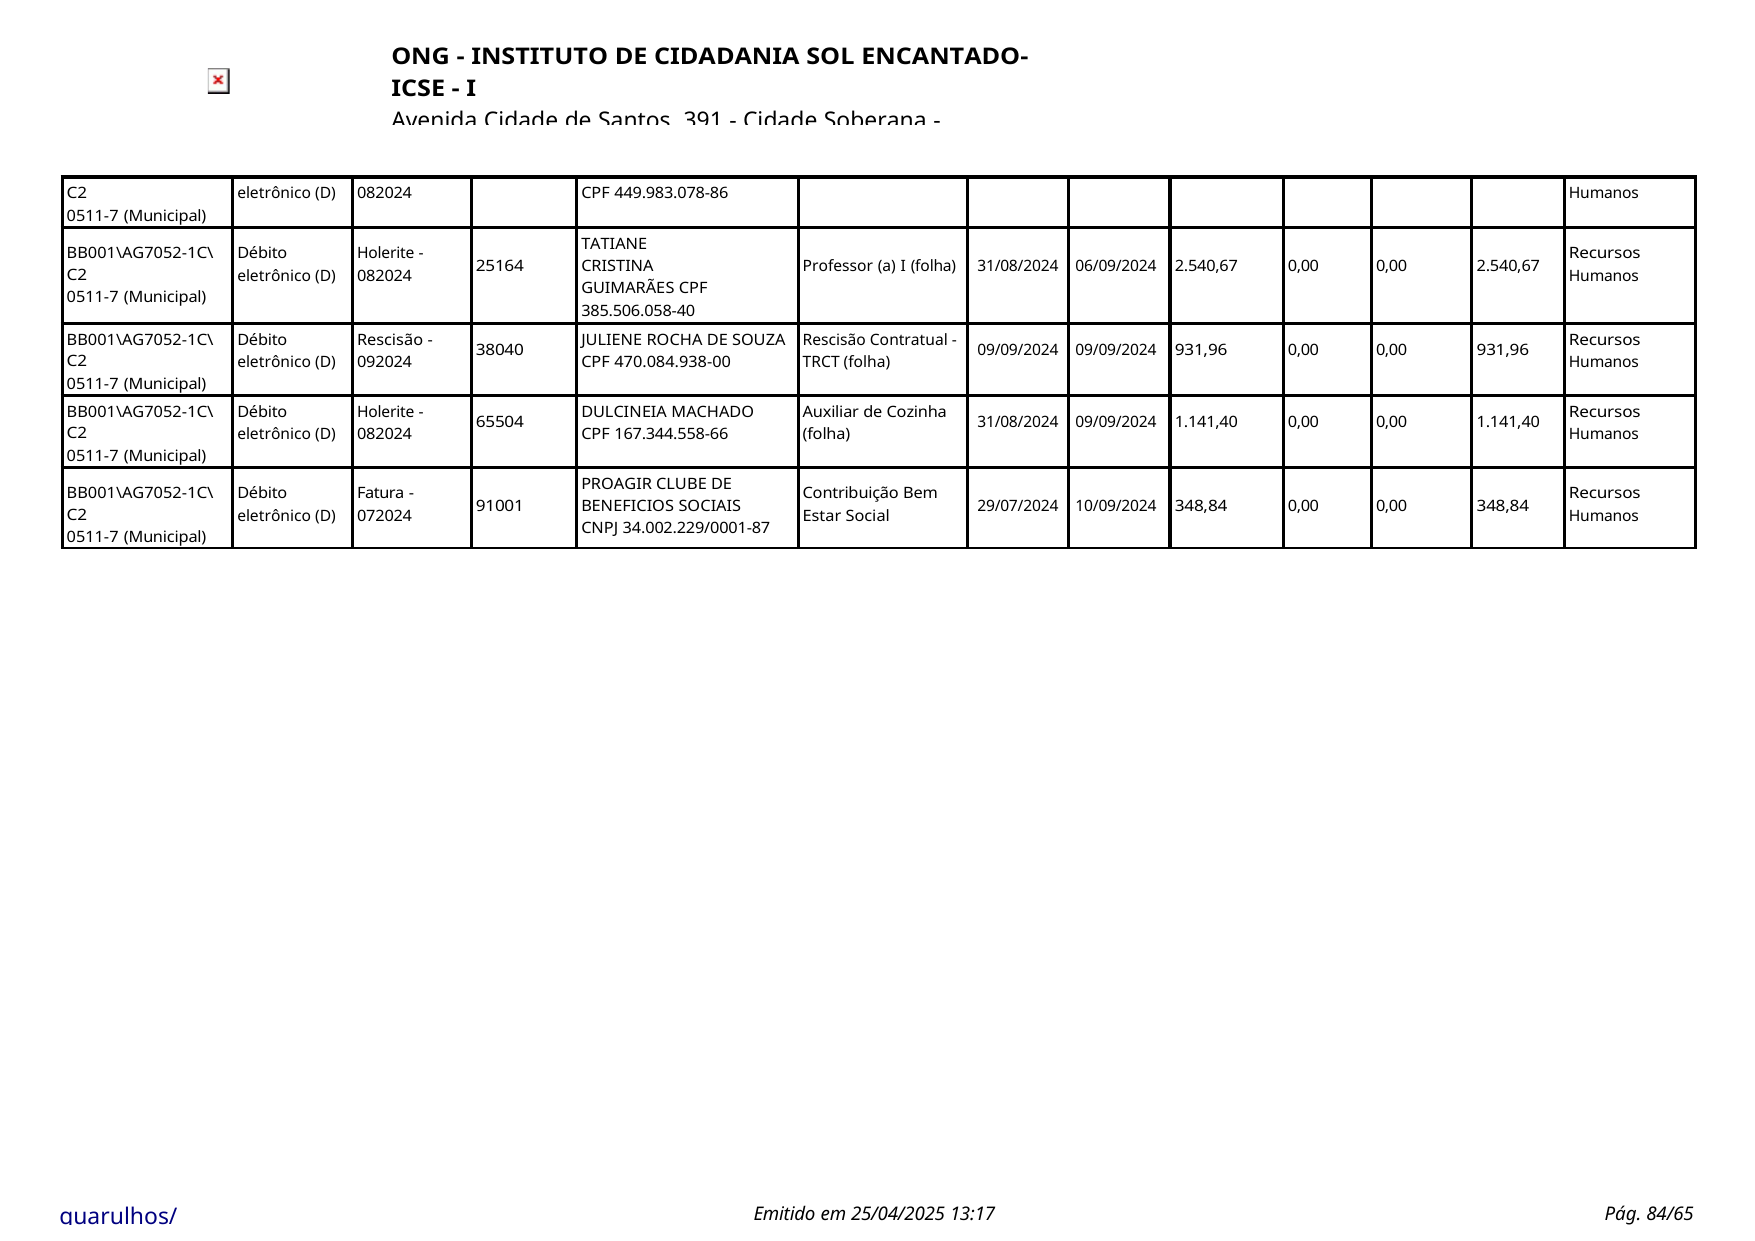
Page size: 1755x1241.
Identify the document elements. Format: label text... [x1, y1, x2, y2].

table_cell BB001\AG7052-1C\C2 0511-7 (Municipal) [64, 229, 231, 322]
table_cell 31/08/2024 [969, 229, 1067, 322]
table_cell Professor (a) I (folha) [800, 229, 966, 322]
table_cell C2 0511-7 (Municipal) [64, 179, 231, 226]
table_cell Recursos Humanos [1566, 325, 1694, 394]
table_cell TATIANE CRISTINA GUIMARÃES CPF 385.506.058-40 [578, 229, 797, 322]
table_cell 0,00 [1373, 397, 1470, 466]
table_cell JULIENE ROCHA DE SOUZA CPF 470.084.938-00 [578, 325, 797, 394]
table_cell Holerite - 082024 [354, 397, 470, 466]
table_cell 38040 [473, 325, 575, 394]
table_cell Rescisão Contratual - TRCT (folha) [800, 325, 966, 394]
table_cell 348,84 [1172, 469, 1282, 547]
table_cell Recursos Humanos [1566, 397, 1694, 466]
table_cell [473, 179, 575, 226]
table_cell 2.540,67 [1172, 229, 1282, 322]
table_cell Rescisão - 092024 [354, 325, 470, 394]
table_cell [800, 179, 966, 226]
table_cell Fatura - 072024 [354, 469, 470, 547]
table_cell 1.141,40 [1473, 397, 1563, 466]
table_cell 1.141,40 [1172, 397, 1282, 466]
table_cell 25164 [473, 229, 575, 322]
table_cell - 082024 [354, 179, 470, 226]
table_cell CPF 449.983.078-86 [578, 179, 797, 226]
table_cell [1473, 179, 1563, 226]
table_cell 09/09/2024 [1070, 397, 1168, 466]
table_cell [969, 179, 1067, 226]
table_cell 29/07/2024 [969, 469, 1067, 547]
table_cell Holerite - 082024 [354, 229, 470, 322]
table_cell BB001\AG7052-1C\C2 0511-7 (Municipal) [64, 325, 231, 394]
table_cell Débito eletrônico (D) [234, 397, 351, 466]
table_cell Recursos Humanos [1566, 229, 1694, 322]
table_cell Recursos Humanos [1566, 469, 1694, 547]
table_cell 931,96 [1172, 325, 1282, 394]
table_cell 348,84 [1473, 469, 1563, 547]
table_cell 0,00 [1285, 397, 1370, 466]
table_cell Contribuição Bem Estar Social [800, 469, 966, 547]
table_cell DULCINEIA MACHADO CPF 167.344.558-66 [578, 397, 797, 466]
table_cell Humanos [1566, 179, 1694, 226]
table_cell BB001\AG7052-1C\C2 0511-7 (Municipal) [64, 469, 231, 547]
table_cell 65504 [473, 397, 575, 466]
table_cell [1285, 179, 1370, 226]
table_cell 09/09/2024 [1070, 325, 1168, 394]
table_cell 0,00 [1373, 325, 1470, 394]
table_cell Débito eletrônico (D) [234, 229, 351, 322]
table_cell 06/09/2024 [1070, 229, 1168, 322]
table_cell PROAGIR CLUBE DE BENEFICIOS SOCIAIS CNPJ 34.002.229/0001-87 [578, 469, 797, 547]
table_cell 09/09/2024 [969, 325, 1067, 394]
table_cell 0,00 [1285, 469, 1370, 547]
table_cell [1172, 179, 1282, 226]
table_cell 0,00 [1285, 229, 1370, 322]
table_cell [1373, 179, 1470, 226]
table_cell 2.540,67 [1473, 229, 1563, 322]
table_cell 91001 [473, 469, 575, 547]
table_cell 0,00 [1373, 229, 1470, 322]
table_cell Débito eletrônico (D) [234, 469, 351, 547]
table_cell Débito eletrônico (D) [234, 325, 351, 394]
table_cell 931,96 [1473, 325, 1563, 394]
table_cell eletrônico (D) [234, 179, 351, 226]
table_cell Auxiliar de Cozinha (folha) [800, 397, 966, 466]
table_cell BB001\AG7052-1C\C2 0511-7 (Municipal) [64, 397, 231, 466]
table_cell 31/08/2024 [969, 397, 1067, 466]
table_cell 0,00 [1285, 325, 1370, 394]
table_cell [1070, 179, 1168, 226]
table_cell 0,00 [1373, 469, 1470, 547]
table_cell 10/09/2024 [1070, 469, 1168, 547]
